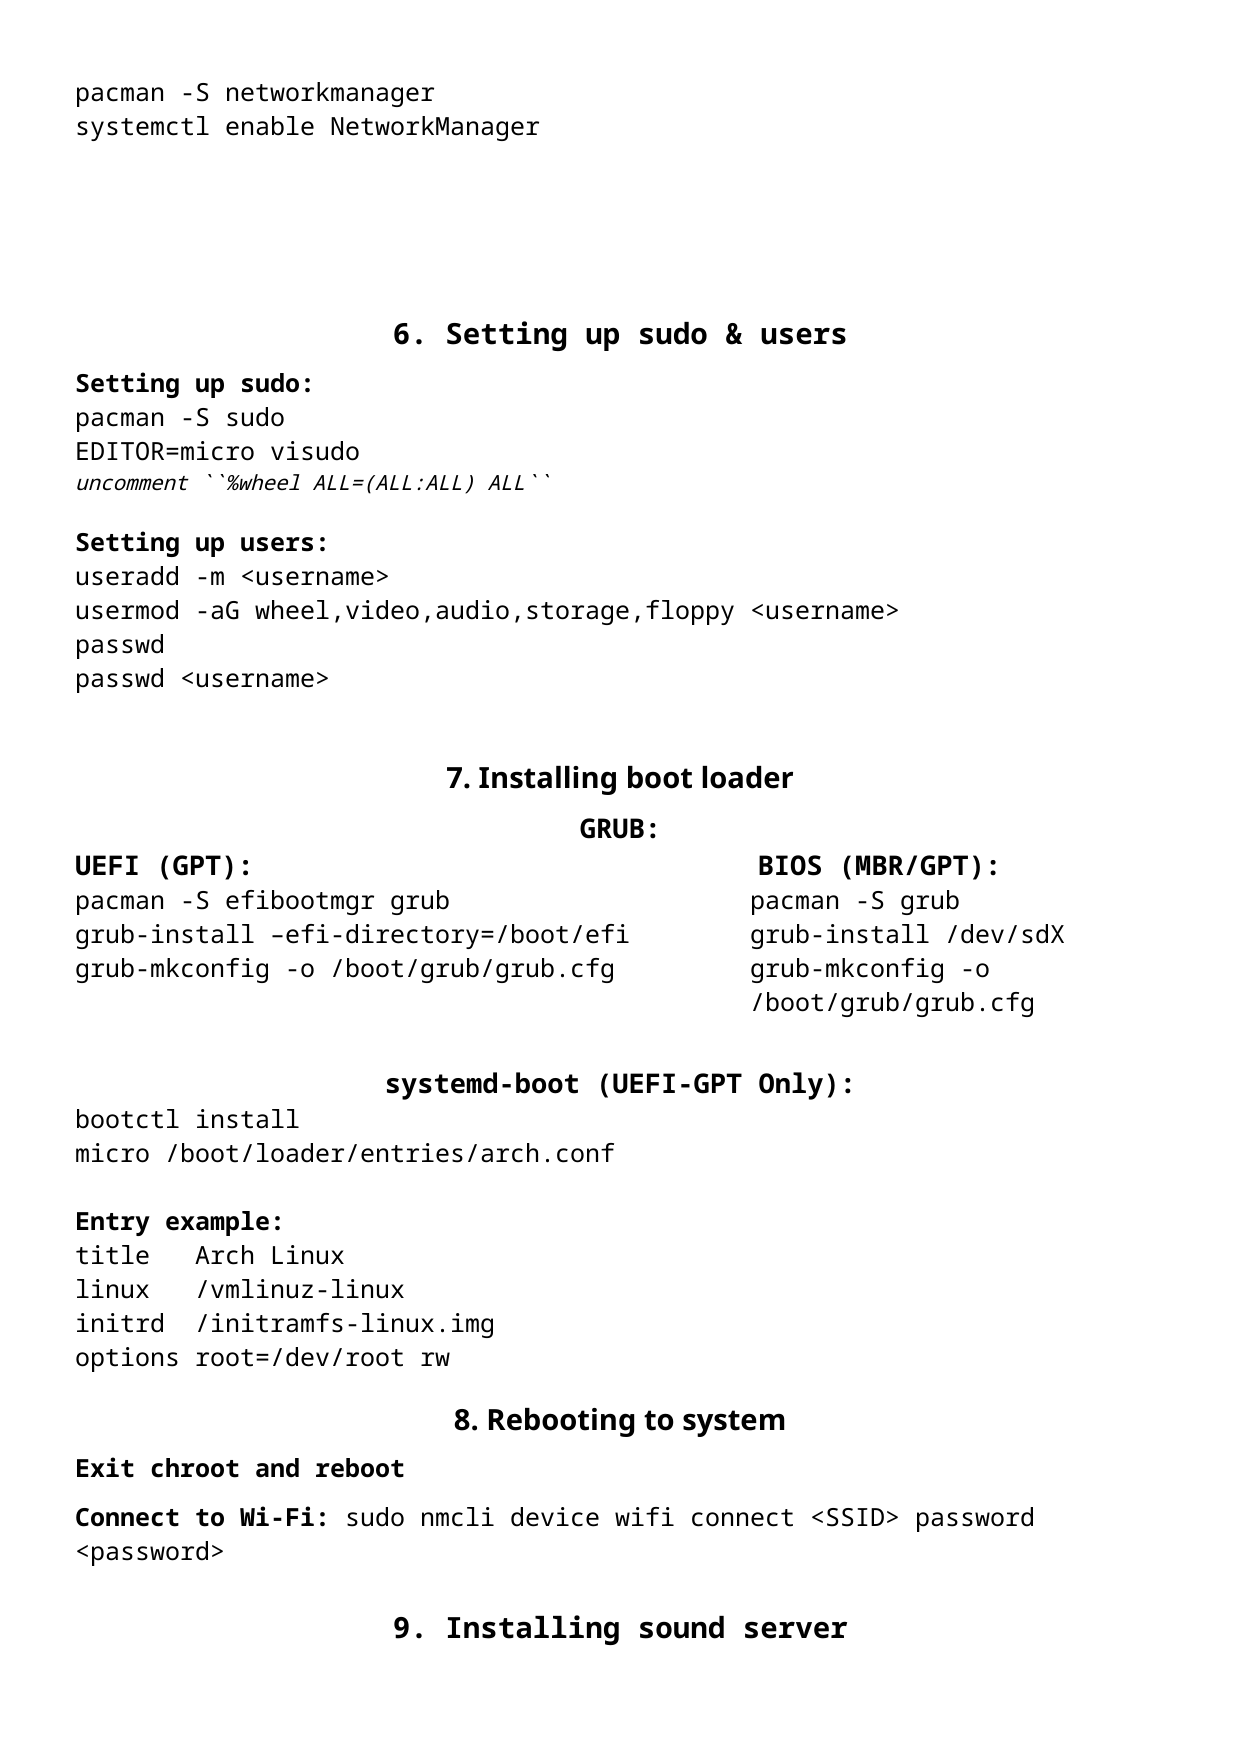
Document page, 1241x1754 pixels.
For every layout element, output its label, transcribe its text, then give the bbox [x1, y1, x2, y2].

text /boot/grub/grub.cfg [75, 985, 1165, 1019]
text uncomment ``%wheel ALL=(ALL:ALL) ALL`` [75, 468, 1165, 496]
text linux /vmlinuz-linux [75, 1272, 1165, 1306]
text grub-mkconfig -o /boot/grub/grub.cfg grub-mkconfig -o [75, 951, 1165, 985]
text UEFI (GPT): BIOS (MBR/GPT): [75, 846, 1165, 883]
text passwd <username> [75, 661, 1165, 695]
text pacman -S sudo [75, 400, 1165, 434]
text pacman -S efibootmgr grub pacman -S grub [75, 883, 1165, 917]
text initrd /initramfs-linux.img [75, 1306, 1165, 1340]
subtitle 9. Installing sound server [75, 1607, 1165, 1647]
text grub-install –efi-directory=/boot/efi grub-install /dev/sdX [75, 917, 1165, 951]
text options root=/dev/root rw [75, 1340, 1165, 1374]
text GRUB: [75, 809, 1165, 846]
text Connect to Wi-Fi: sudo nmcli device wifi connect <SSID> password <password> [75, 1500, 1165, 1568]
subtitle 7. Installing boot loader [75, 757, 1165, 797]
subtitle 6. Setting up sudo & users [75, 313, 1165, 353]
text Entry example: [75, 1203, 1165, 1238]
text title Arch Linux [75, 1238, 1165, 1272]
subtitle 8. Rebooting to system [75, 1399, 1165, 1438]
text usermod -aG wheel,video,audio,storage,floppy <username> [75, 593, 1165, 627]
text EDITOR=micro visudo [75, 434, 1165, 468]
text Exit chroot and reboot [75, 1451, 1165, 1485]
text micro /boot/loader/entries/arch.conf [75, 1135, 1165, 1169]
text useradd -m <username> [75, 559, 1165, 593]
text bootctl install [75, 1101, 1165, 1135]
text systemctl enable NetworkManager [75, 109, 1165, 143]
text Setting up users: [75, 525, 1165, 559]
text pacman -S networkmanager [75, 75, 1165, 109]
text passwd [75, 627, 1165, 661]
text systemd-boot (UEFI-GPT Only): [75, 1064, 1165, 1101]
text Setting up sudo: [75, 366, 1165, 400]
